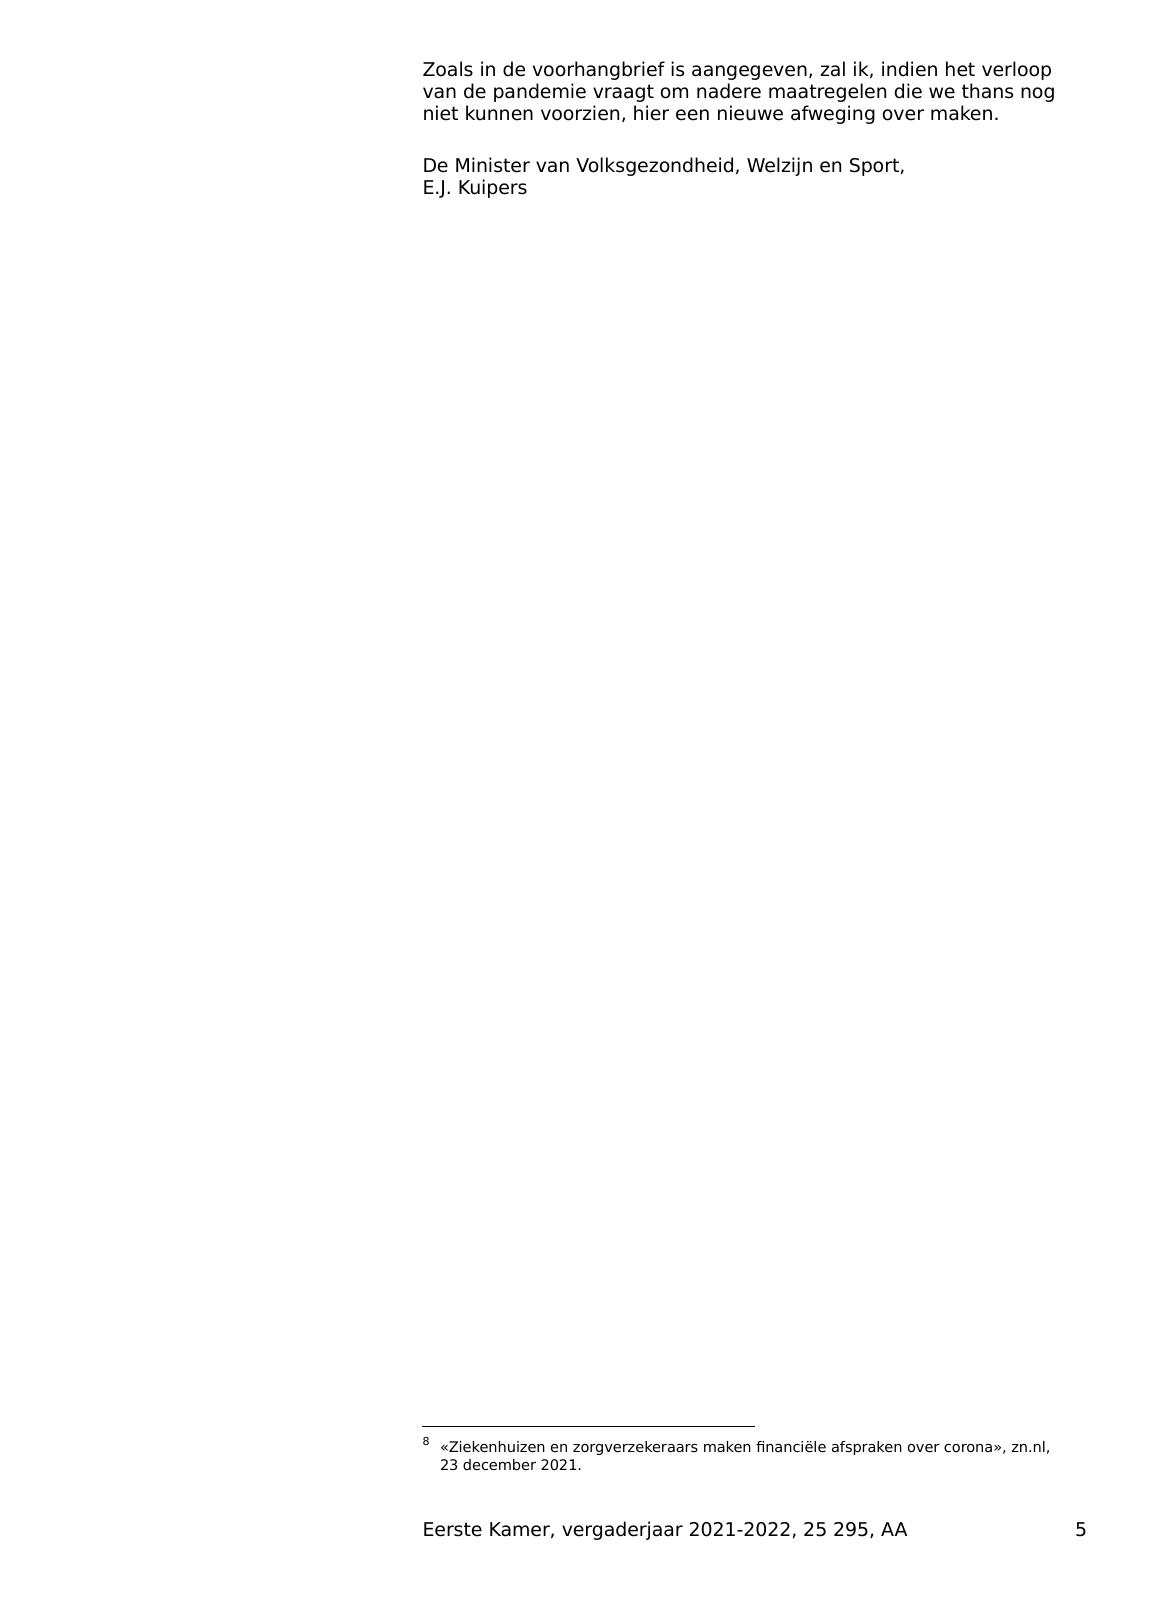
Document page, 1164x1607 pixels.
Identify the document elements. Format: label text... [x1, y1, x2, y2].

text De Minister van Volksgezondheid, Welzijn en Sport, E.J. Kuipers [422, 155, 1087, 199]
text «Ziekenhuizen en zorgverzekeraars maken financiële afspraken over corona», zn.nl, 23 december 2021. [422, 1435, 1087, 1474]
text Zoals in de voorhangbrief is aangegeven, zal ik, indien het verloop van de pandemie vraagt om nadere maatregelen die we thans nog niet kunnen voorzien, hier een nieuwe afweging over maken. [422, 59, 1087, 125]
